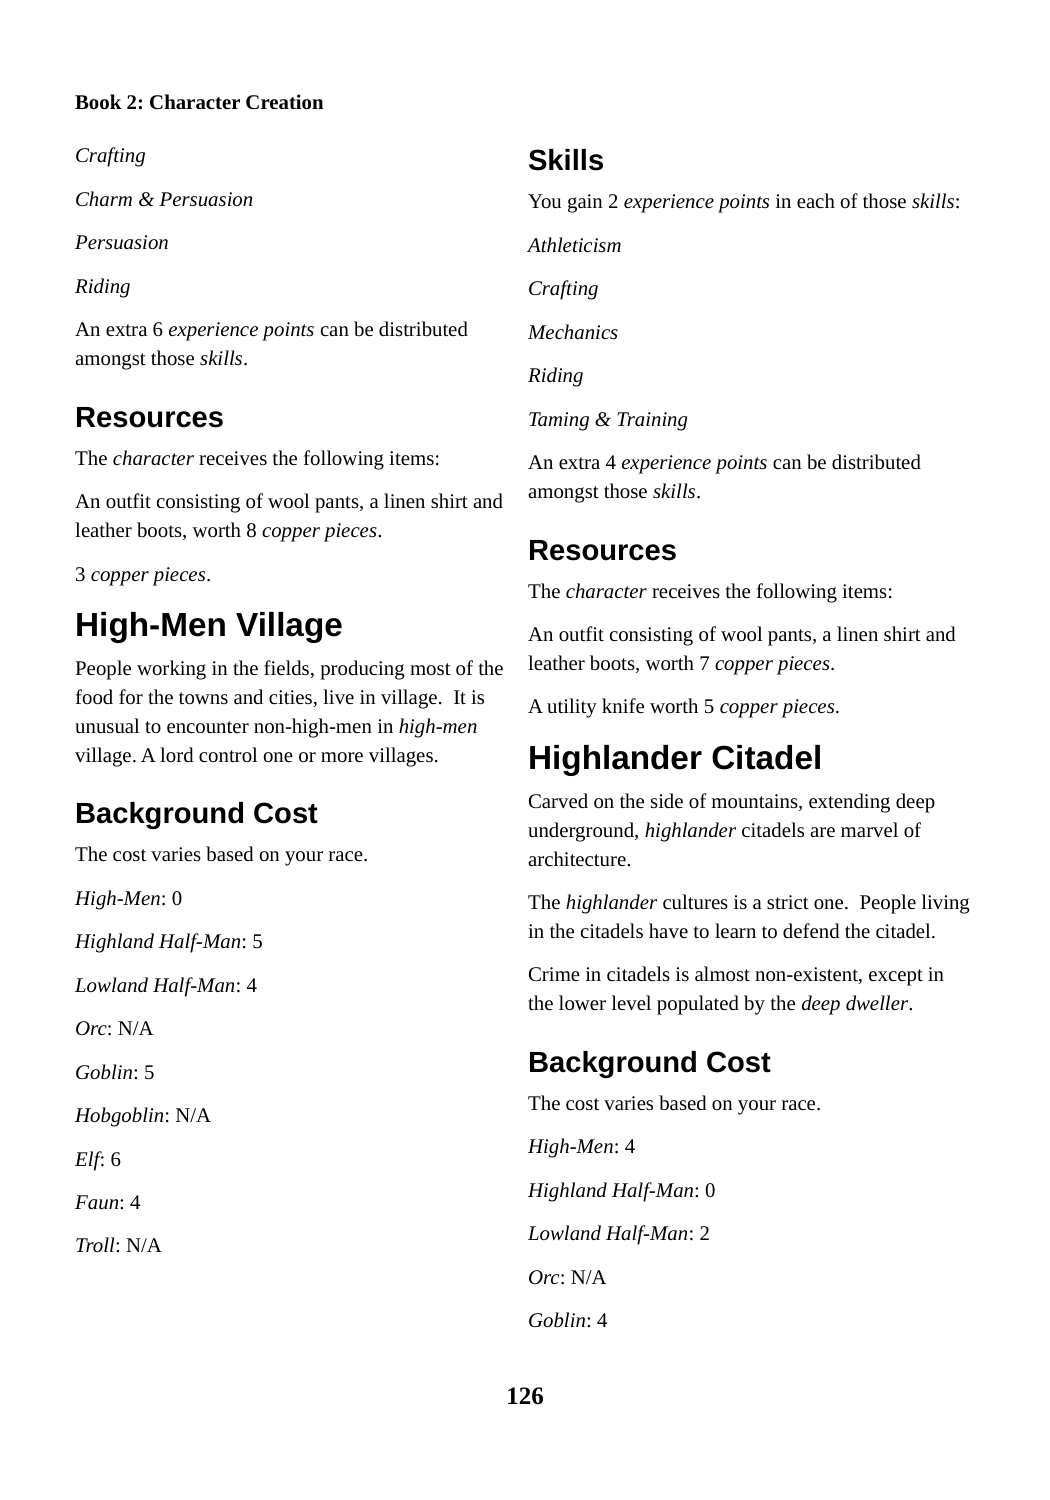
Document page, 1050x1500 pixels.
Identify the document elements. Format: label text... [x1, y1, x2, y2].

text Carved on the side of mountains, extending deep underground, highlander citadels are marvel of architecture. [528, 789, 975, 871]
text Riding [528, 363, 975, 387]
text An extra 6 experience points can be distributed amongst those skills. [75, 317, 522, 370]
text 3 copper pieces. [75, 562, 522, 586]
text An outfit consisting of wool pants, a linen shirt and leather boots, worth 8 copper pieces. [75, 489, 522, 542]
text Crime in citadels is almost non-existent, except in the lower level populated by the deep dweller. [528, 962, 975, 1015]
text An extra 4 experience points can be distributed amongst those skills. [528, 450, 975, 503]
subtitle Background Cost [75, 796, 522, 830]
text The highlander cultures is a strict one. People living in the citadels have to learn to defend the citadel. [528, 890, 975, 943]
text Troll: N/A [75, 1233, 522, 1257]
text High-Men: 4 [528, 1134, 975, 1158]
text The character receives the following items: [75, 446, 522, 470]
text Crafting [528, 276, 975, 300]
text A utility knife worth 5 copper pieces. [528, 694, 975, 718]
subtitle Highlander Citadel [528, 738, 975, 776]
text Mechanics [528, 320, 975, 344]
text Riding [75, 274, 522, 298]
text Lowland Half-Man: 2 [528, 1221, 975, 1245]
text The cost varies based on your race. [528, 1091, 975, 1115]
text Taming & Training [528, 407, 975, 431]
text Hobgoblin: N/A [75, 1103, 522, 1127]
subtitle Resources [75, 400, 522, 433]
subtitle Background Cost [528, 1045, 975, 1078]
text Athleticism [528, 233, 975, 257]
text Highland Half-Man: 0 [528, 1178, 975, 1202]
text Elf: 6 [75, 1146, 522, 1171]
subtitle High-Men Village [75, 605, 522, 643]
text Orc: N/A [528, 1265, 975, 1289]
text The character receives the following items: [528, 579, 975, 603]
text Crafting [75, 143, 522, 167]
subtitle Resources [528, 533, 975, 566]
text An outfit consisting of wool pants, a linen shirt and leather boots, worth 7 copper pieces. [528, 622, 975, 675]
text You gain 2 experience points in each of those skills: [528, 189, 975, 213]
text Persuasion [75, 230, 522, 254]
text Charm & Persuasion [75, 187, 522, 211]
text Lowland Half-Man: 4 [75, 973, 522, 997]
text The cost varies based on your race. [75, 842, 522, 866]
text Faun: 4 [75, 1190, 522, 1214]
text People working in the fields, producing most of the food for the towns and cities, live in village. It is unusual to encounter non-high-men in high-men village. A lord control one or more villages. [75, 656, 522, 767]
subtitle Skills [528, 143, 975, 177]
text High-Men: 0 [75, 886, 522, 910]
text Highland Half-Man: 5 [75, 929, 522, 953]
text Goblin: 4 [528, 1308, 975, 1332]
text Goblin: 5 [75, 1059, 522, 1084]
text Orc: N/A [75, 1016, 522, 1040]
